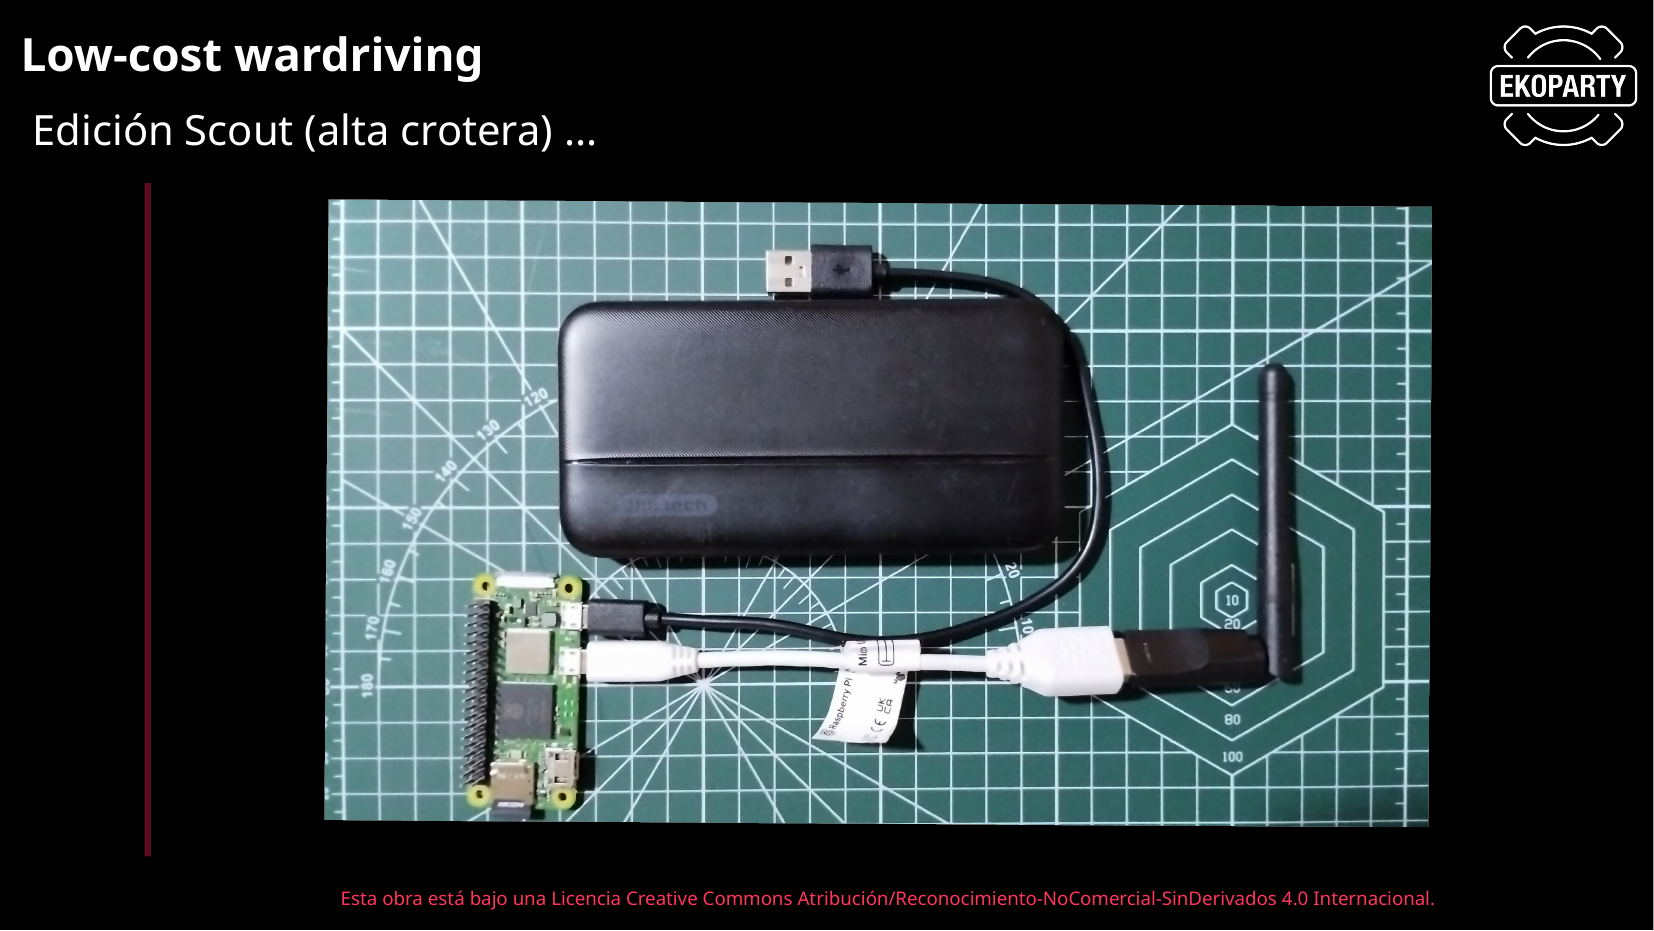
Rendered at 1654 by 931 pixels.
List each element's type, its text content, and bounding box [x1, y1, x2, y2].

text_box Edición Scout (alta crotera) ... [17, 93, 1433, 161]
text_box Esta obra está bajo una Licencia Creative Commons Atribución/Reconocimiento-NoComercial-SinDerivados 4.0 Internacional. [325, 878, 1654, 917]
picture [324, 199, 1432, 827]
text_box Low-cost wardriving [5, 14, 1476, 87]
picture [1476, 0, 1654, 178]
